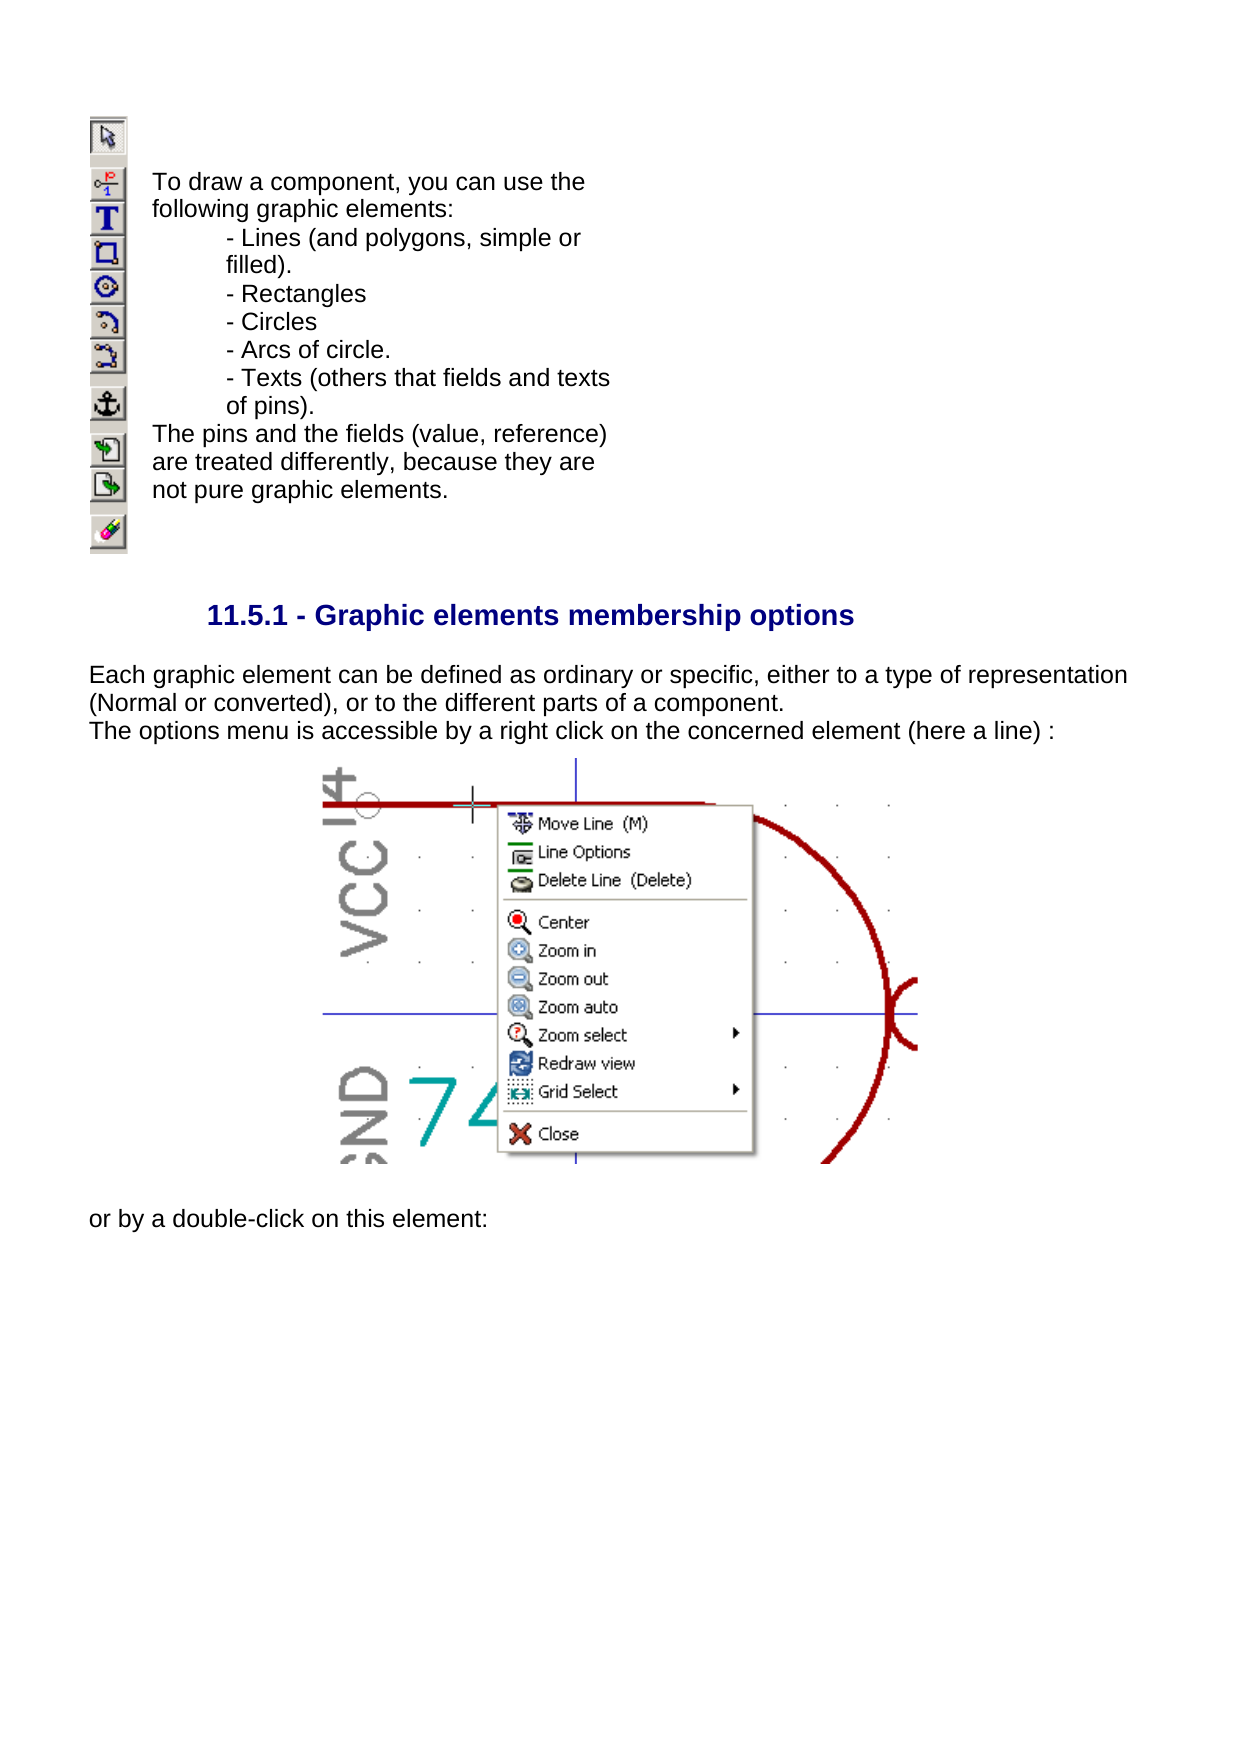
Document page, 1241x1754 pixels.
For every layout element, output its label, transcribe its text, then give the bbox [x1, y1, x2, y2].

text The options menu is accessible by a right click on the concerned element (here a line) : [88, 717, 1152, 745]
picture [322, 758, 918, 1164]
text Each graphic element can be defined as ordinary or specific, either to a type of representation (Normal or converted), or to the different parts of a component. [88, 661, 1152, 717]
table_header To draw a component, you can use the following graphic elements: - Lines (and polygons, simple or filled). - Rectangles - Circles - Arcs of circle. - Texts (others that fields and texts of pins). The pins and the fields (value, reference) are treated differently, because they are not pure graphic elements. [152, 117, 633, 554]
picture [90, 116, 128, 554]
text or by a double-click on this element: [88, 1205, 1152, 1233]
subtitle Graphic elements membership options [207, 598, 1152, 631]
table_header [128, 117, 152, 554]
